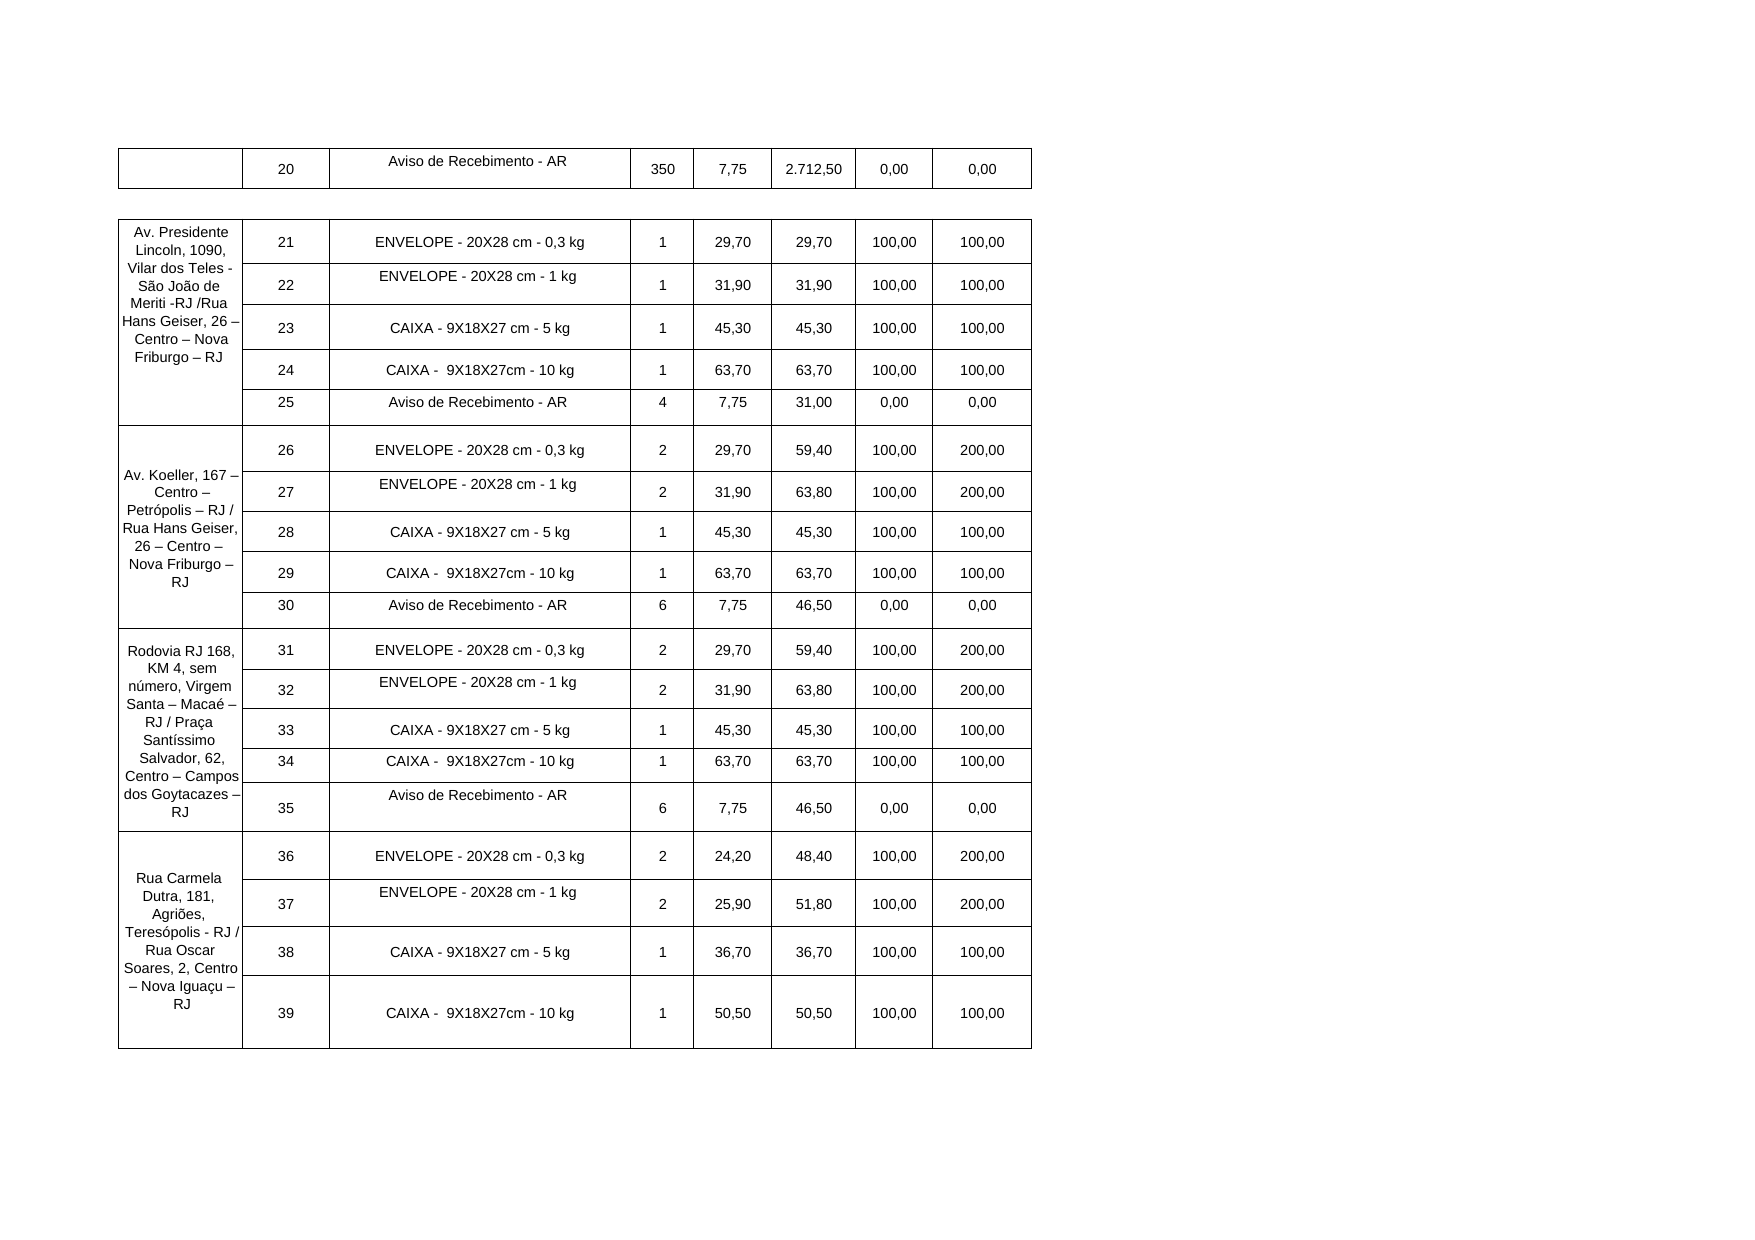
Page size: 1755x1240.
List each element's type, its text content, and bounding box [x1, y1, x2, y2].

table_cell 0,00 [856, 593, 932, 628]
table_cell 100,00 [856, 264, 932, 304]
table_cell 63,80 [772, 472, 855, 511]
table_cell 7,75 [694, 593, 771, 628]
table_cell Av. Koeller, 167 – Centro – Petrópolis – RJ / Rua Hans Geiser, 26 – Centro – Nova Friburgo – RJ [119, 426, 242, 628]
table_cell 27 [243, 472, 329, 511]
table_cell 1 [631, 927, 693, 974]
table_cell 100,00 [856, 880, 932, 926]
table_cell 26 [243, 426, 329, 471]
table_cell 20 [243, 149, 329, 187]
table_cell 63,70 [772, 552, 855, 592]
table_cell 0,00 [933, 149, 1031, 187]
table_cell CAIXA - 9X18X27cm - 10 kg [330, 976, 630, 1048]
table_cell 100,00 [856, 709, 932, 748]
table_cell 31 [243, 629, 329, 669]
table_cell 31,00 [772, 390, 855, 425]
table_cell 59,40 [772, 426, 855, 471]
table_cell 50,50 [694, 976, 771, 1048]
table_cell 0,00 [933, 390, 1031, 425]
table_cell Aviso de Recebimento - AR [330, 390, 630, 425]
table_cell 100,00 [856, 976, 932, 1048]
table_cell 25 [243, 390, 329, 425]
table_cell 37 [243, 880, 329, 926]
table_cell 29,70 [694, 426, 771, 471]
table_cell 200,00 [933, 426, 1031, 471]
table_cell 100,00 [856, 670, 932, 708]
table_cell 45,30 [772, 305, 855, 348]
table_cell [119, 149, 242, 187]
table_cell 2 [631, 426, 693, 471]
table_cell 0,00 [856, 783, 932, 831]
table_cell 29,70 [694, 629, 771, 669]
table_header 21 [243, 220, 329, 263]
table_cell 200,00 [933, 629, 1031, 669]
table_cell 30 [243, 593, 329, 628]
table_cell 200,00 [933, 472, 1031, 511]
table_cell 350 [631, 149, 693, 187]
table_cell 7,75 [694, 149, 771, 187]
table_cell 45,30 [772, 512, 855, 551]
table_header 29,70 [772, 220, 855, 263]
table_cell ENVELOPE - 20X28 cm - 0,3 kg [330, 426, 630, 471]
table_cell 1 [631, 512, 693, 551]
table_cell 63,70 [772, 350, 855, 388]
table_cell 2 [631, 670, 693, 708]
table_cell CAIXA - 9X18X27 cm - 5 kg [330, 709, 630, 748]
table_cell 100,00 [933, 552, 1031, 592]
table_header 100,00 [933, 220, 1031, 263]
table_cell 100,00 [933, 305, 1031, 348]
table_cell 63,80 [772, 670, 855, 708]
table_cell 63,70 [694, 749, 771, 782]
table_cell ENVELOPE - 20X28 cm - 1 kg [330, 880, 630, 926]
table_cell 100,00 [856, 832, 932, 878]
table_cell CAIXA - 9X18X27 cm - 5 kg [330, 305, 630, 348]
table_cell 31,90 [694, 264, 771, 304]
table_cell ENVELOPE - 20X28 cm - 1 kg [330, 472, 630, 511]
table_cell 39 [243, 976, 329, 1048]
table_cell Aviso de Recebimento - AR [330, 593, 630, 628]
table_cell 100,00 [856, 472, 932, 511]
table_cell 22 [243, 264, 329, 304]
table_cell 28 [243, 512, 329, 551]
table_cell 100,00 [933, 927, 1031, 974]
table_cell 0,00 [933, 593, 1031, 628]
table_header 29,70 [694, 220, 771, 263]
table_cell 31,90 [772, 264, 855, 304]
table_cell 45,30 [772, 709, 855, 748]
table_cell 100,00 [856, 927, 932, 974]
table_cell ENVELOPE - 20X28 cm - 0,3 kg [330, 832, 630, 878]
table_cell 1 [631, 350, 693, 388]
table_cell 7,75 [694, 783, 771, 831]
table_cell 200,00 [933, 832, 1031, 878]
table_cell 100,00 [933, 350, 1031, 388]
table_cell ENVELOPE - 20X28 cm - 0,3 kg [330, 629, 630, 669]
table_cell 29 [243, 552, 329, 592]
table_cell Rua Carmela Dutra, 181, Agriões, Teresópolis - RJ / Rua Oscar Soares, 2, Centro – Nova Iguaçu – RJ [119, 832, 242, 1048]
table_cell 6 [631, 783, 693, 831]
table_cell Rodovia RJ 168, KM 4, sem número, Virgem Santa – Macaé – RJ / Praça Santíssimo Salvador, 62, Centro – Campos dos Goytacazes – RJ [119, 629, 242, 831]
table_cell 38 [243, 927, 329, 974]
table_cell 7,75 [694, 390, 771, 425]
table_cell 48,40 [772, 832, 855, 878]
table_cell 0,00 [856, 390, 932, 425]
table_cell 4 [631, 390, 693, 425]
table_cell 2 [631, 832, 693, 878]
table_cell 1 [631, 552, 693, 592]
table_cell 50,50 [772, 976, 855, 1048]
table_cell 24 [243, 350, 329, 388]
table_cell 2 [631, 472, 693, 511]
table_cell 2 [631, 880, 693, 926]
table_cell 45,30 [694, 709, 771, 748]
table_cell 2 [631, 629, 693, 669]
table_cell 45,30 [694, 512, 771, 551]
table_cell 100,00 [856, 552, 932, 592]
table_cell 45,30 [694, 305, 771, 348]
table_cell 0,00 [856, 149, 932, 187]
table_cell ENVELOPE - 20X28 cm - 1 kg [330, 264, 630, 304]
table_cell ENVELOPE - 20X28 cm - 1 kg [330, 670, 630, 708]
table_cell 46,50 [772, 593, 855, 628]
table_cell Aviso de Recebimento - AR [330, 149, 630, 187]
table_cell 31,90 [694, 670, 771, 708]
table_cell 63,70 [694, 552, 771, 592]
table_cell 63,70 [772, 749, 855, 782]
table_cell CAIXA - 9X18X27cm - 10 kg [330, 749, 630, 782]
table_cell 1 [631, 976, 693, 1048]
table_cell 100,00 [856, 305, 932, 348]
table_cell 24,20 [694, 832, 771, 878]
table_cell 23 [243, 305, 329, 348]
table_cell 36,70 [772, 927, 855, 974]
table_cell 32 [243, 670, 329, 708]
table_cell 46,50 [772, 783, 855, 831]
table_cell 100,00 [933, 512, 1031, 551]
table_cell 100,00 [933, 264, 1031, 304]
table_cell 6 [631, 593, 693, 628]
table_header ENVELOPE - 20X28 cm - 0,3 kg [330, 220, 630, 263]
table_cell 100,00 [856, 350, 932, 388]
table_cell 51,80 [772, 880, 855, 926]
table_cell 100,00 [856, 512, 932, 551]
table_cell 34 [243, 749, 329, 782]
table_cell 1 [631, 709, 693, 748]
table_cell CAIXA - 9X18X27cm - 10 kg [330, 350, 630, 388]
table_header 100,00 [856, 220, 932, 263]
table_cell 200,00 [933, 880, 1031, 926]
table_cell 1 [631, 264, 693, 304]
table_cell 100,00 [856, 749, 932, 782]
table_cell 200,00 [933, 670, 1031, 708]
table_cell CAIXA - 9X18X27cm - 10 kg [330, 552, 630, 592]
table_cell 100,00 [856, 629, 932, 669]
table_cell 63,70 [694, 350, 771, 388]
table_cell 2.712,50 [772, 149, 855, 187]
table_cell 100,00 [933, 709, 1031, 748]
table_header Av. Presidente Lincoln, 1090, Vilar dos Teles - São João de Meriti -RJ /Rua Hans Geiser, 26 – Centro – Nova Friburgo – RJ [119, 220, 242, 425]
table_cell 33 [243, 709, 329, 748]
table_header 1 [631, 220, 693, 263]
table_cell 59,40 [772, 629, 855, 669]
table_cell 36 [243, 832, 329, 878]
table_cell CAIXA - 9X18X27 cm - 5 kg [330, 927, 630, 974]
table_cell 100,00 [933, 976, 1031, 1048]
table_cell 35 [243, 783, 329, 831]
table_cell 100,00 [933, 749, 1031, 782]
table_cell CAIXA - 9X18X27 cm - 5 kg [330, 512, 630, 551]
table_cell 100,00 [856, 426, 932, 471]
table_cell 1 [631, 749, 693, 782]
table_cell 36,70 [694, 927, 771, 974]
table_cell Aviso de Recebimento - AR [330, 783, 630, 831]
table_cell 0,00 [933, 783, 1031, 831]
table_cell 1 [631, 305, 693, 348]
table_cell 25,90 [694, 880, 771, 926]
table_cell 31,90 [694, 472, 771, 511]
